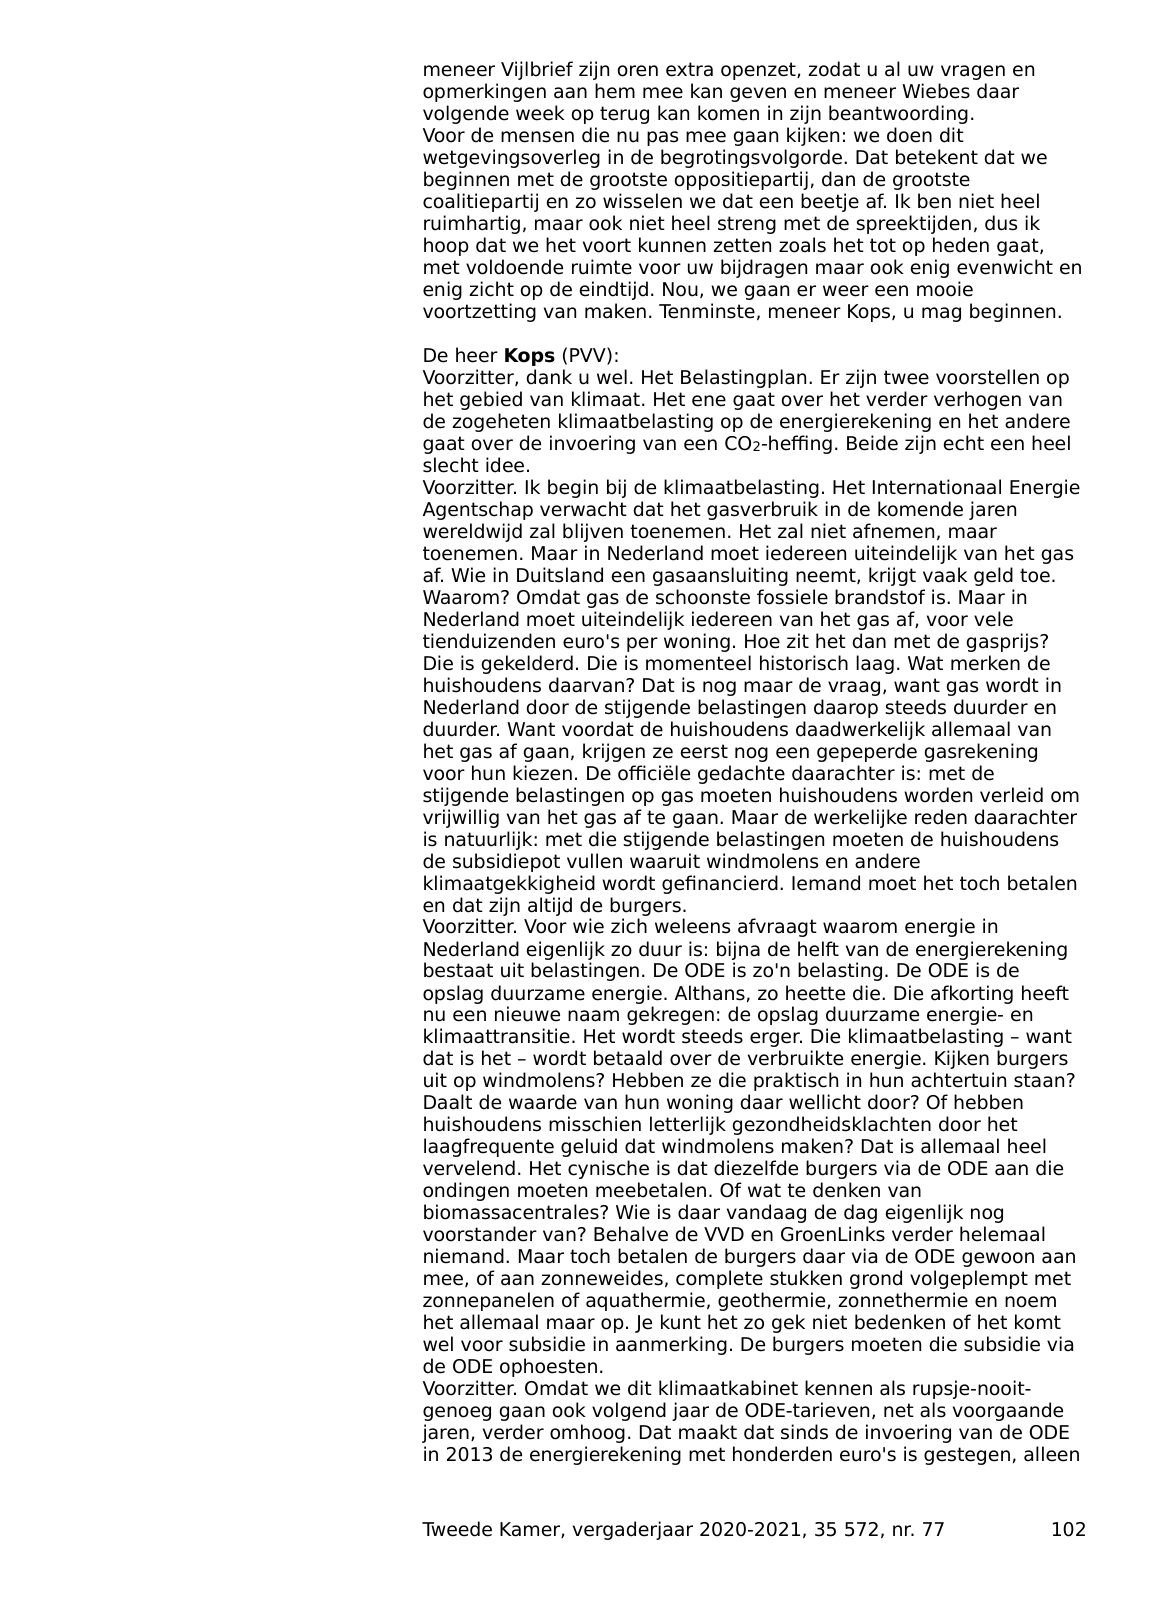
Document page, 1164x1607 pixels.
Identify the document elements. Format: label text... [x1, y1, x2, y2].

text De heer Kops (PVV): [422, 345, 1087, 367]
text Voor de mensen die nu pas mee gaan kijken: we doen dit wetgevingsoverleg in de begrotingsvolgorde. Dat betekent dat we beginnen met de grootste oppositiepartij, dan de grootste coalitiepartij en zo wisselen we dat een beetje af. Ik ben niet heel ruimhartig, maar ook niet heel streng met de spreektijden, dus ik hoop dat we het voort kunnen zetten zoals het tot op heden gaat, met voldoende ruimte voor uw bijdragen maar ook enig evenwicht en enig zicht op de eindtijd. Nou, we gaan er weer een mooie voortzetting van maken. Tenminste, meneer Kops, u mag beginnen. [422, 125, 1087, 323]
text Voorzitter, dank u wel. Het Belastingplan. Er zijn twee voorstellen op het gebied van klimaat. Het ene gaat over het verder verhogen van de zogeheten klimaatbelasting op de energierekening en het andere gaat over de invoering van een CO2-heffing. Beide zijn echt een heel slecht idee. [422, 367, 1087, 477]
text meneer Vijlbrief zijn oren extra openzet, zodat u al uw vragen en opmerkingen aan hem mee kan geven en meneer Wiebes daar volgende week op terug kan komen in zijn beantwoording. [422, 59, 1087, 125]
text Voorzitter. Voor wie zich weleens afvraagt waarom energie in Nederland eigenlijk zo duur is: bijna de helft van de energierekening bestaat uit belastingen. De ODE is zo'n belasting. De ODE is de opslag duurzame energie. Althans, zo heette die. Die afkorting heeft nu een nieuwe naam gekregen: de opslag duurzame energie- en klimaattransitie. Het wordt steeds erger. Die klimaatbelasting – want dat is het – wordt betaald over de verbruikte energie. Kijken burgers uit op windmolens? Hebben ze die praktisch in hun achtertuin staan? Daalt de waarde van hun woning daar wellicht door? Of hebben huishoudens misschien letterlijk gezondheidsklachten door het laagfrequente geluid dat windmolens maken? Dat is allemaal heel vervelend. Het cynische is dat diezelfde burgers via de ODE aan die ondingen moeten meebetalen. Of wat te denken van biomassacentrales? Wie is daar vandaag de dag eigenlijk nog voorstander van? Behalve de VVD en GroenLinks verder helemaal niemand. Maar toch betalen de burgers daar via de ODE gewoon aan mee, of aan zonneweides, complete stukken grond volgeplempt met zonnepanelen of aquathermie, geothermie, zonnethermie en noem het allemaal maar op. Je kunt het zo gek niet bedenken of het komt wel voor subsidie in aanmerking. De burgers moeten die subsidie via de ODE ophoesten. [422, 916, 1087, 1378]
text Voorzitter. Omdat we dit klimaatkabinet kennen als rupsje-nooit-genoeg gaan ook volgend jaar de ODE-tarieven, net als voorgaande jaren, verder omhoog. Dat maakt dat sinds de invoering van de ODE in 2013 de energierekening met honderden euro's is gestegen, alleen [422, 1378, 1087, 1466]
text Voorzitter. Ik begin bij de klimaatbelasting. Het Internationaal Energie Agentschap verwacht dat het gasverbruik in de komende jaren wereldwijd zal blijven toenemen. Het zal niet afnemen, maar toenemen. Maar in Nederland moet iedereen uiteindelijk van het gas af. Wie in Duitsland een gasaansluiting neemt, krijgt vaak geld toe. Waarom? Omdat gas de schoonste fossiele brandstof is. Maar in Nederland moet uiteindelijk iedereen van het gas af, voor vele tienduizenden euro's per woning. Hoe zit het dan met de gasprijs? Die is gekelderd. Die is momenteel historisch laag. Wat merken de huishoudens daarvan? Dat is nog maar de vraag, want gas wordt in Nederland door de stijgende belastingen daarop steeds duurder en duurder. Want voordat de huishoudens daadwerkelijk allemaal van het gas af gaan, krijgen ze eerst nog een gepeperde gasrekening voor hun kiezen. De officiële gedachte daarachter is: met de stijgende belastingen op gas moeten huishoudens worden verleid om vrijwillig van het gas af te gaan. Maar de werkelijke reden daarachter is natuurlijk: met die stijgende belastingen moeten de huishoudens de subsidiepot vullen waaruit windmolens en andere klimaatgekkigheid wordt gefinancierd. Iemand moet het toch betalen en dat zijn altijd de burgers. [422, 477, 1087, 916]
